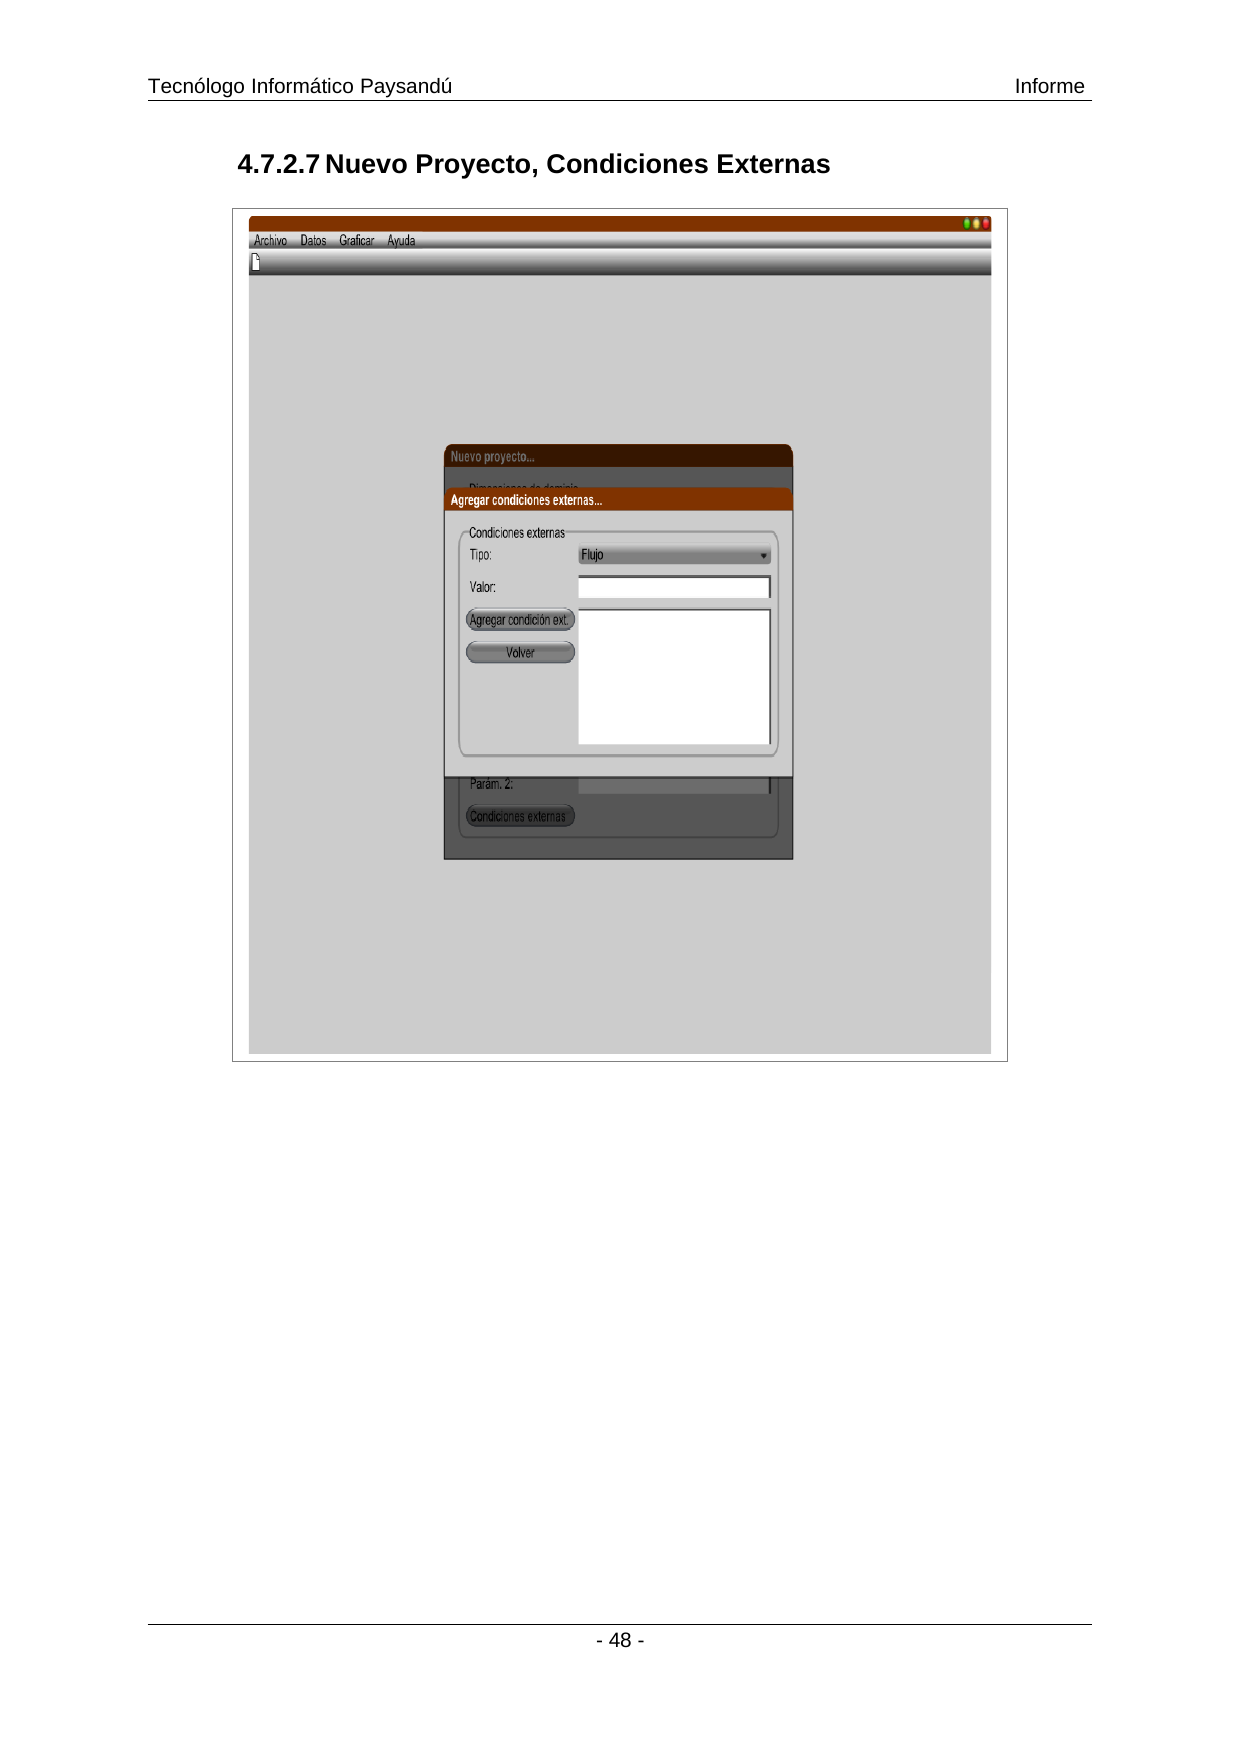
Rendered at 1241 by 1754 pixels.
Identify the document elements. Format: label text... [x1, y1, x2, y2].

picture [248, 216, 992, 1054]
subtitle Nuevo Proyecto, Condiciones Externas [237, 148, 1092, 179]
